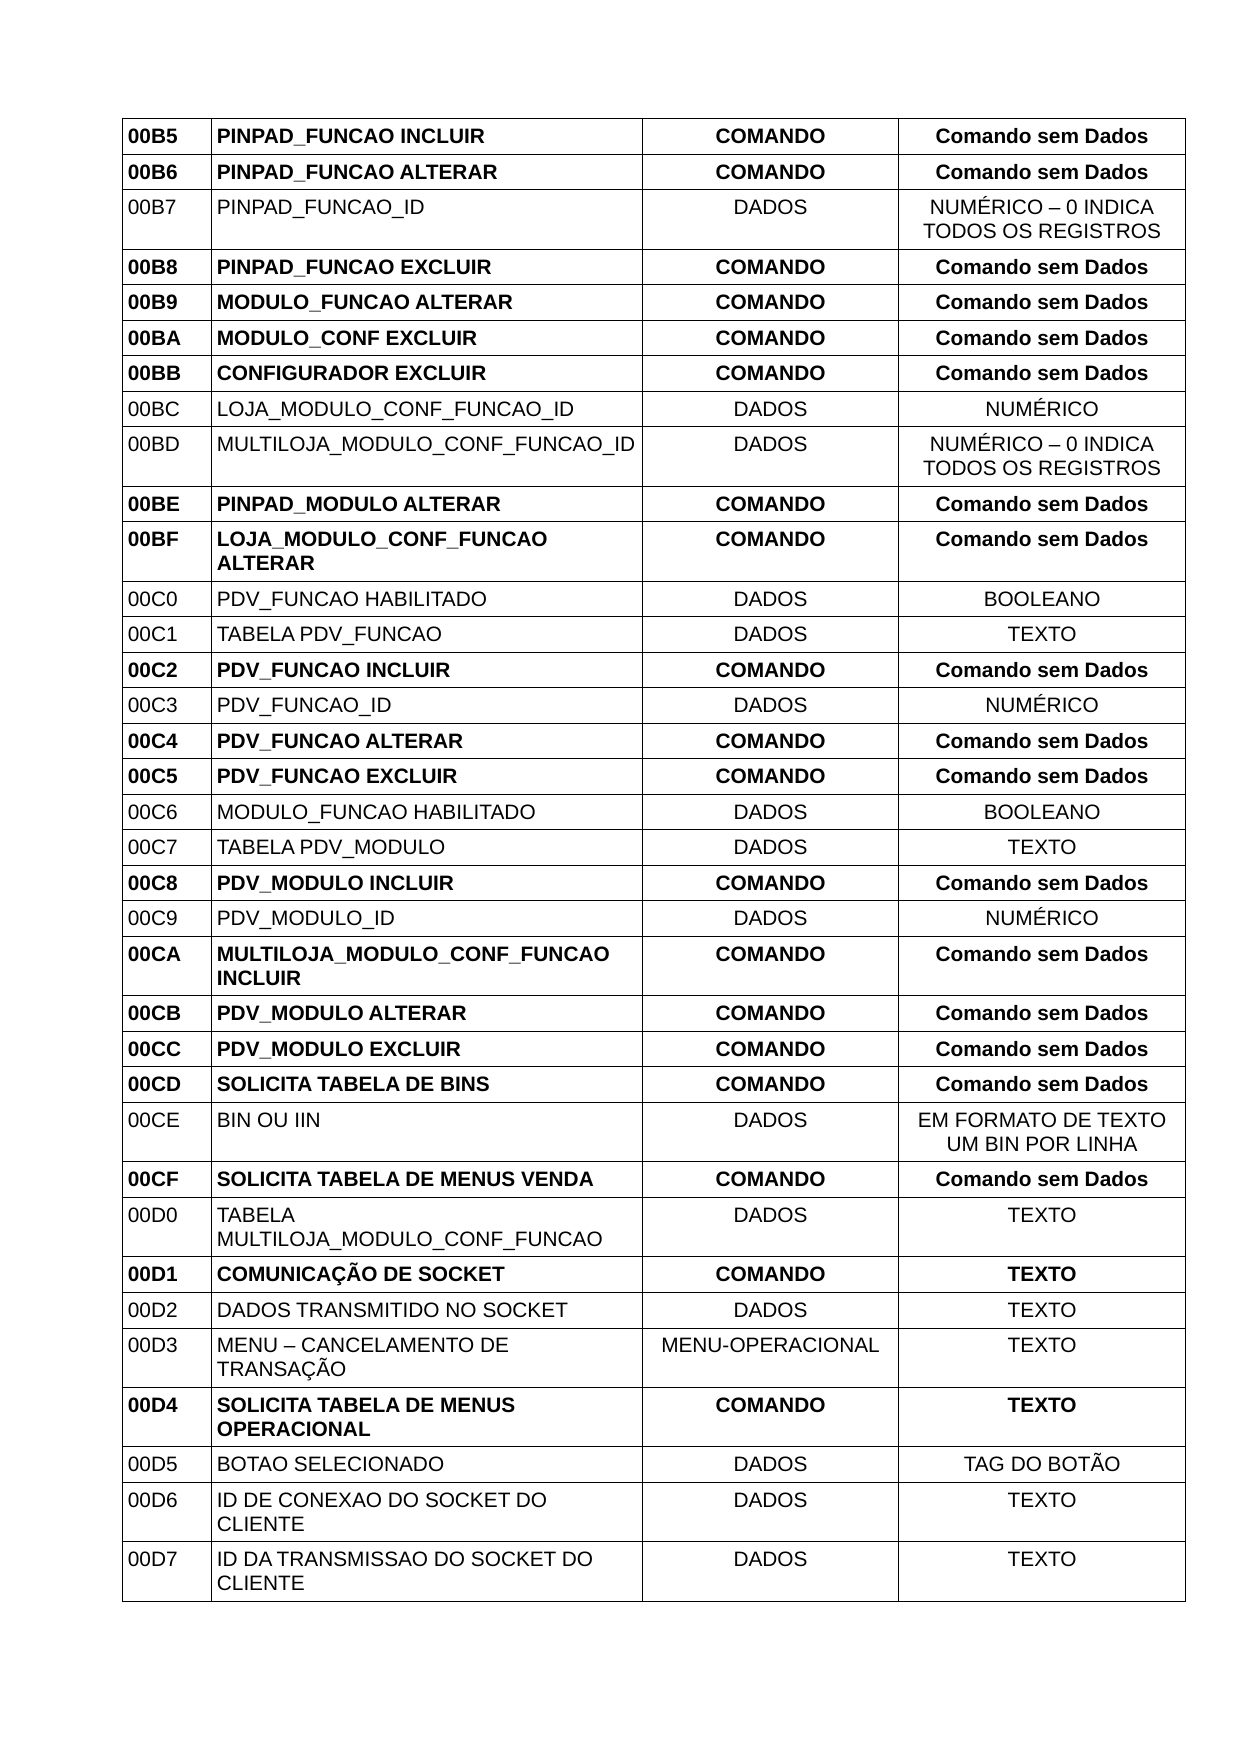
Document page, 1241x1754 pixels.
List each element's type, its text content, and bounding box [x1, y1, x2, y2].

table_cell COMANDO [643, 653, 898, 687]
table_cell PINPAD_MODULO ALTERAR [212, 487, 642, 521]
table_cell DADOS [643, 688, 898, 723]
table_cell NUMÉRICO [899, 901, 1185, 936]
table_cell 00CB [123, 996, 211, 1031]
table_cell PDV_FUNCAO_ID [212, 688, 642, 723]
table_cell 00D4 [123, 1388, 211, 1446]
table_cell DADOS [643, 190, 898, 249]
table_cell Comando sem Dados [899, 724, 1185, 758]
table_cell 00B8 [123, 250, 211, 284]
table_cell SOLICITA TABELA DE MENUS OPERACIONAL [212, 1388, 642, 1446]
table_cell 00B5 [123, 119, 211, 154]
table_cell BIN OU IIN [212, 1103, 642, 1161]
table_cell COMANDO [643, 250, 898, 284]
table_cell BOOLEANO [899, 582, 1185, 616]
table_cell Comando sem Dados [899, 321, 1185, 355]
table_cell EM FORMATO DE TEXTO UM BIN POR LINHA [899, 1103, 1185, 1161]
table_cell COMANDO [643, 866, 898, 900]
table_cell 00BB [123, 356, 211, 391]
table_cell 00C8 [123, 866, 211, 900]
table_cell COMANDO [643, 119, 898, 154]
table_cell 00C9 [123, 901, 211, 936]
table_cell Comando sem Dados [899, 653, 1185, 687]
table_cell TABELA PDV_FUNCAO [212, 617, 642, 652]
table_cell Comando sem Dados [899, 996, 1185, 1031]
table_cell 00D2 [123, 1293, 211, 1327]
table_cell 00BD [123, 427, 211, 486]
table_cell 00D0 [123, 1198, 211, 1256]
table_cell TEXTO [899, 1388, 1185, 1446]
table_cell 00D3 [123, 1329, 211, 1387]
table_cell COMANDO [643, 1388, 898, 1446]
table_cell COMANDO [643, 321, 898, 355]
table_cell PDV_MODULO INCLUIR [212, 866, 642, 900]
table_cell MENU-OPERACIONAL [643, 1329, 898, 1387]
table_cell 00B6 [123, 155, 211, 189]
table_cell 00BE [123, 487, 211, 521]
table_cell 00BC [123, 392, 211, 426]
table_cell MODULO_FUNCAO HABILITADO [212, 795, 642, 829]
table_cell DADOS [643, 1293, 898, 1327]
table_cell DADOS [643, 1103, 898, 1161]
table_cell 00C7 [123, 830, 211, 865]
table_cell DADOS [643, 427, 898, 486]
table_cell COMUNICAÇÃO DE SOCKET [212, 1257, 642, 1292]
table_cell PINPAD_FUNCAO EXCLUIR [212, 250, 642, 284]
table_cell NUMÉRICO [899, 392, 1185, 426]
table_cell Comando sem Dados [899, 119, 1185, 154]
table_cell TEXTO [899, 1483, 1185, 1541]
table_cell 00D5 [123, 1447, 211, 1482]
table_cell Comando sem Dados [899, 250, 1185, 284]
table_cell PDV_FUNCAO EXCLUIR [212, 759, 642, 794]
table_cell 00CC [123, 1032, 211, 1066]
table_cell Comando sem Dados [899, 522, 1185, 581]
table_cell COMANDO [643, 1162, 898, 1197]
table_cell ID DE CONEXAO DO SOCKET DO CLIENTE [212, 1483, 642, 1541]
table_cell MULTILOJA_MODULO_CONF_FUNCAO INCLUIR [212, 937, 642, 995]
table_cell TEXTO [899, 617, 1185, 652]
table_cell 00D1 [123, 1257, 211, 1292]
table_cell Comando sem Dados [899, 937, 1185, 995]
table_cell COMANDO [643, 522, 898, 581]
table_cell TEXTO [899, 1542, 1185, 1601]
table_cell DADOS [643, 830, 898, 865]
table_cell PDV_FUNCAO INCLUIR [212, 653, 642, 687]
table_cell DADOS [643, 392, 898, 426]
table_cell DADOS TRANSMITIDO NO SOCKET [212, 1293, 642, 1327]
table_cell COMANDO [643, 724, 898, 758]
table_cell Comando sem Dados [899, 759, 1185, 794]
table_cell DADOS [643, 901, 898, 936]
table_cell 00C0 [123, 582, 211, 616]
table_cell Comando sem Dados [899, 1032, 1185, 1066]
table_cell 00D6 [123, 1483, 211, 1541]
table_cell SOLICITA TABELA DE BINS [212, 1067, 642, 1102]
table_cell COMANDO [643, 1032, 898, 1066]
table_cell 00C3 [123, 688, 211, 723]
table_cell PDV_MODULO ALTERAR [212, 996, 642, 1031]
table_cell PINPAD_FUNCAO INCLUIR [212, 119, 642, 154]
table_cell PINPAD_FUNCAO ALTERAR [212, 155, 642, 189]
table_cell TEXTO [899, 1293, 1185, 1327]
table_cell Comando sem Dados [899, 356, 1185, 391]
table_cell 00C4 [123, 724, 211, 758]
table_cell DADOS [643, 1483, 898, 1541]
table_cell DADOS [643, 617, 898, 652]
table_cell ID DA TRANSMISSAO DO SOCKET DO CLIENTE [212, 1542, 642, 1601]
table_cell COMANDO [643, 1257, 898, 1292]
table_cell COMANDO [643, 356, 898, 391]
table_cell NUMÉRICO – 0 INDICA TODOS OS REGISTROS [899, 190, 1185, 249]
table_cell Comando sem Dados [899, 1162, 1185, 1197]
table_cell COMANDO [643, 155, 898, 189]
table_cell NUMÉRICO [899, 688, 1185, 723]
table_cell NUMÉRICO – 0 INDICA TODOS OS REGISTROS [899, 427, 1185, 486]
table_cell COMANDO [643, 937, 898, 995]
table_cell 00D7 [123, 1542, 211, 1601]
table_cell 00C5 [123, 759, 211, 794]
table_cell DADOS [643, 795, 898, 829]
table_cell SOLICITA TABELA DE MENUS VENDA [212, 1162, 642, 1197]
table_cell 00B7 [123, 190, 211, 249]
table_cell COMANDO [643, 1067, 898, 1102]
table_cell 00C6 [123, 795, 211, 829]
table_cell DADOS [643, 1542, 898, 1601]
table_cell 00CA [123, 937, 211, 995]
table_cell CONFIGURADOR EXCLUIR [212, 356, 642, 391]
table_cell MODULO_FUNCAO ALTERAR [212, 285, 642, 320]
table_cell PDV_MODULO EXCLUIR [212, 1032, 642, 1066]
table_cell LOJA_MODULO_CONF_FUNCAO_ID [212, 392, 642, 426]
table_cell COMANDO [643, 996, 898, 1031]
table_cell PDV_FUNCAO ALTERAR [212, 724, 642, 758]
table_cell PDV_FUNCAO HABILITADO [212, 582, 642, 616]
table_cell COMANDO [643, 759, 898, 794]
table_cell Comando sem Dados [899, 487, 1185, 521]
table_cell PINPAD_FUNCAO_ID [212, 190, 642, 249]
table_cell 00B9 [123, 285, 211, 320]
table_cell MODULO_CONF EXCLUIR [212, 321, 642, 355]
table_cell BOOLEANO [899, 795, 1185, 829]
table_cell LOJA_MODULO_CONF_FUNCAO ALTERAR [212, 522, 642, 581]
table_cell TEXTO [899, 830, 1185, 865]
table_cell DADOS [643, 582, 898, 616]
table_cell TAG DO BOTÃO [899, 1447, 1185, 1482]
table_cell COMANDO [643, 285, 898, 320]
table_cell 00CE [123, 1103, 211, 1161]
table_cell Comando sem Dados [899, 1067, 1185, 1102]
table_cell 00BA [123, 321, 211, 355]
table_cell DADOS [643, 1447, 898, 1482]
table_cell TEXTO [899, 1198, 1185, 1256]
table_cell MULTILOJA_MODULO_CONF_FUNCAO_ID [212, 427, 642, 486]
table_cell MENU – CANCELAMENTO DE TRANSAÇÃO [212, 1329, 642, 1387]
table_cell 00C1 [123, 617, 211, 652]
table_cell Comando sem Dados [899, 285, 1185, 320]
table_cell PDV_MODULO_ID [212, 901, 642, 936]
table_cell 00CD [123, 1067, 211, 1102]
table_cell BOTAO SELECIONADO [212, 1447, 642, 1482]
table_cell COMANDO [643, 487, 898, 521]
table_cell 00BF [123, 522, 211, 581]
table_cell TEXTO [899, 1329, 1185, 1387]
table_cell 00C2 [123, 653, 211, 687]
table_cell TABELA MULTILOJA_MODULO_CONF_FUNCAO [212, 1198, 642, 1256]
table_cell DADOS [643, 1198, 898, 1256]
table_cell 00CF [123, 1162, 211, 1197]
table_cell TEXTO [899, 1257, 1185, 1292]
table_cell Comando sem Dados [899, 155, 1185, 189]
table_cell Comando sem Dados [899, 866, 1185, 900]
table_cell TABELA PDV_MODULO [212, 830, 642, 865]
